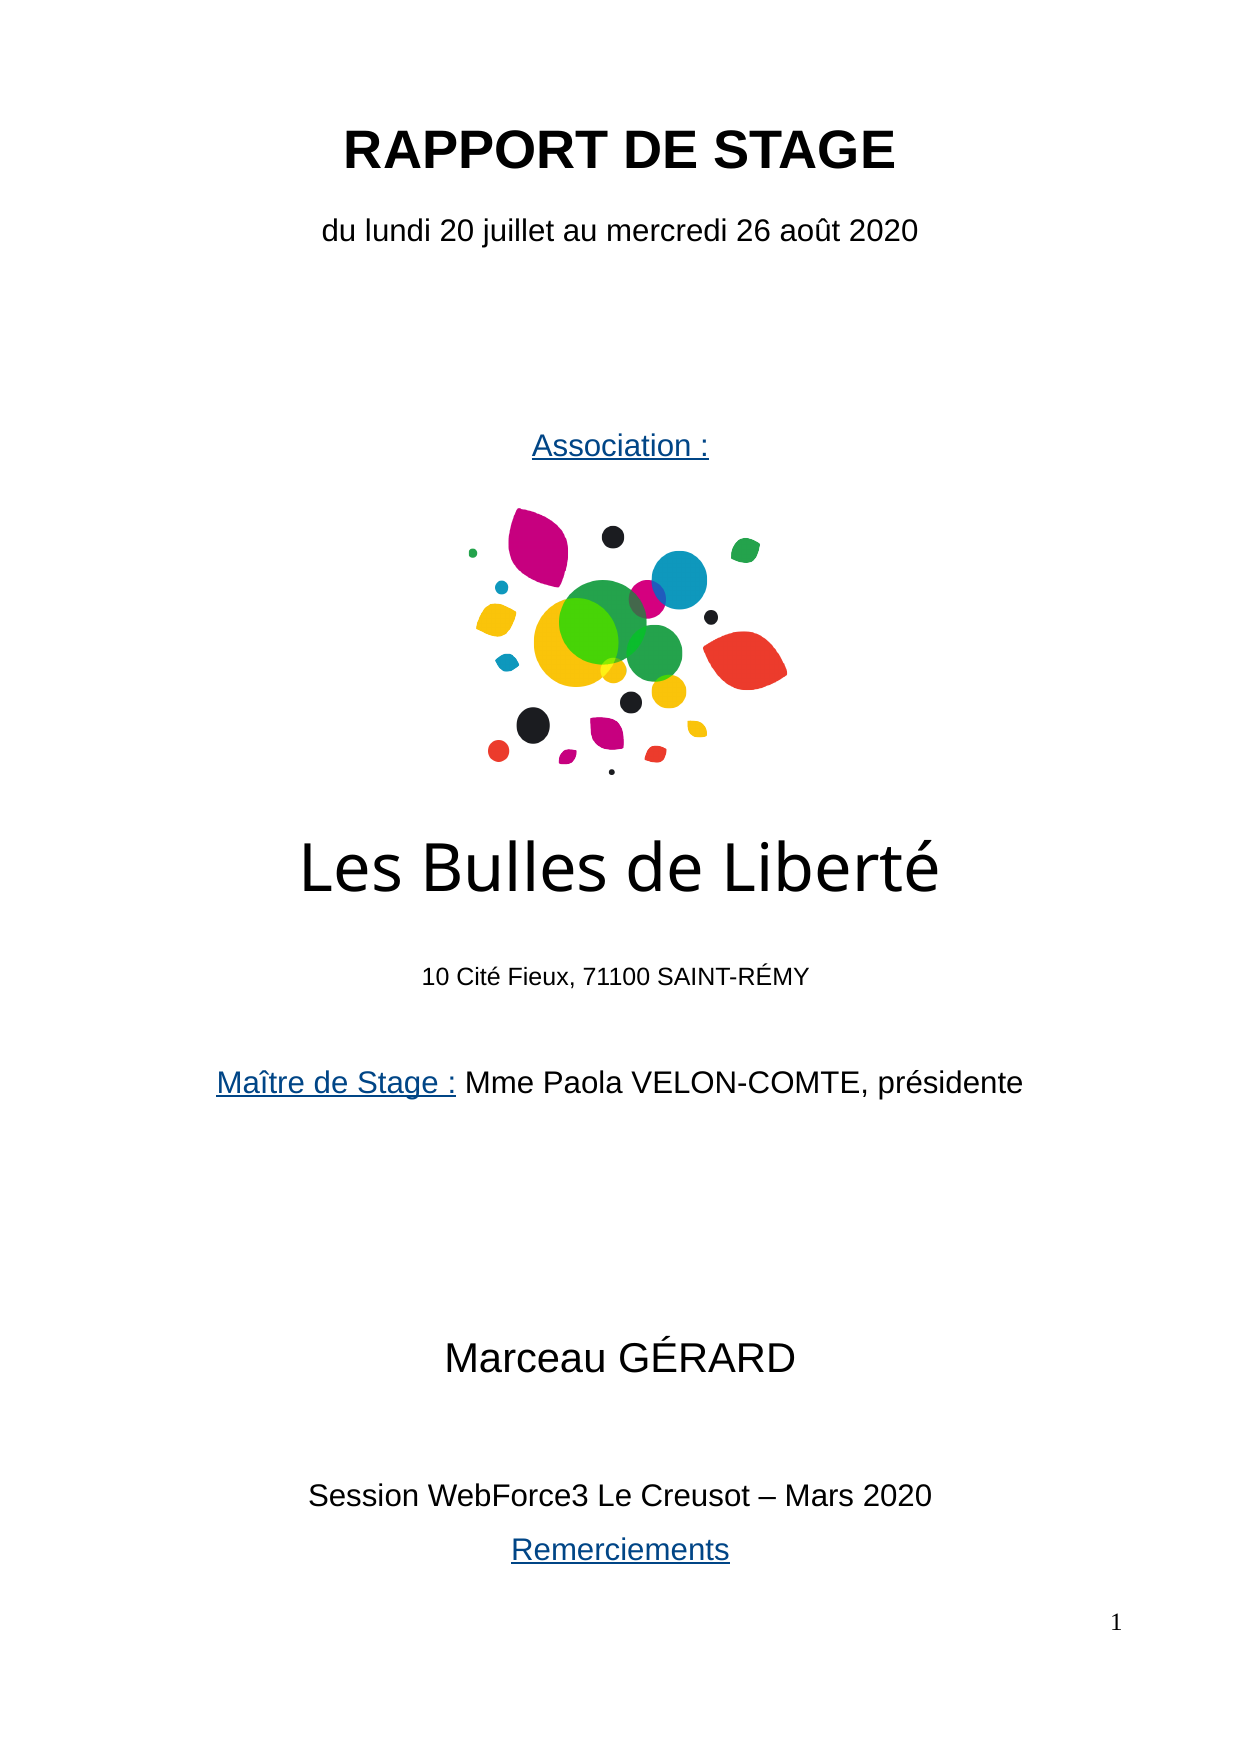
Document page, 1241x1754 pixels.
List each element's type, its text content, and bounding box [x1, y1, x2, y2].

text Marceau GÉRARD [118, 1333, 1122, 1381]
text Les Bulles de Liberté [118, 481, 1122, 911]
picture [468, 508, 788, 775]
text 10 Cité Fieux, 71100 SAINT-RÉMY [118, 956, 1122, 992]
text Remerciements [118, 1531, 1122, 1567]
text Session WebForce3 Le Creusot – Mars 2020 [118, 1477, 1122, 1513]
text Maître de Stage : Mme Paola VELON-COMTE, présidente [118, 1064, 1122, 1100]
text Association : [118, 427, 1122, 463]
text du lundi 20 juillet au mercredi 26 août 2020 [118, 212, 1122, 247]
text RAPPORT DE STAGE [118, 118, 1122, 180]
